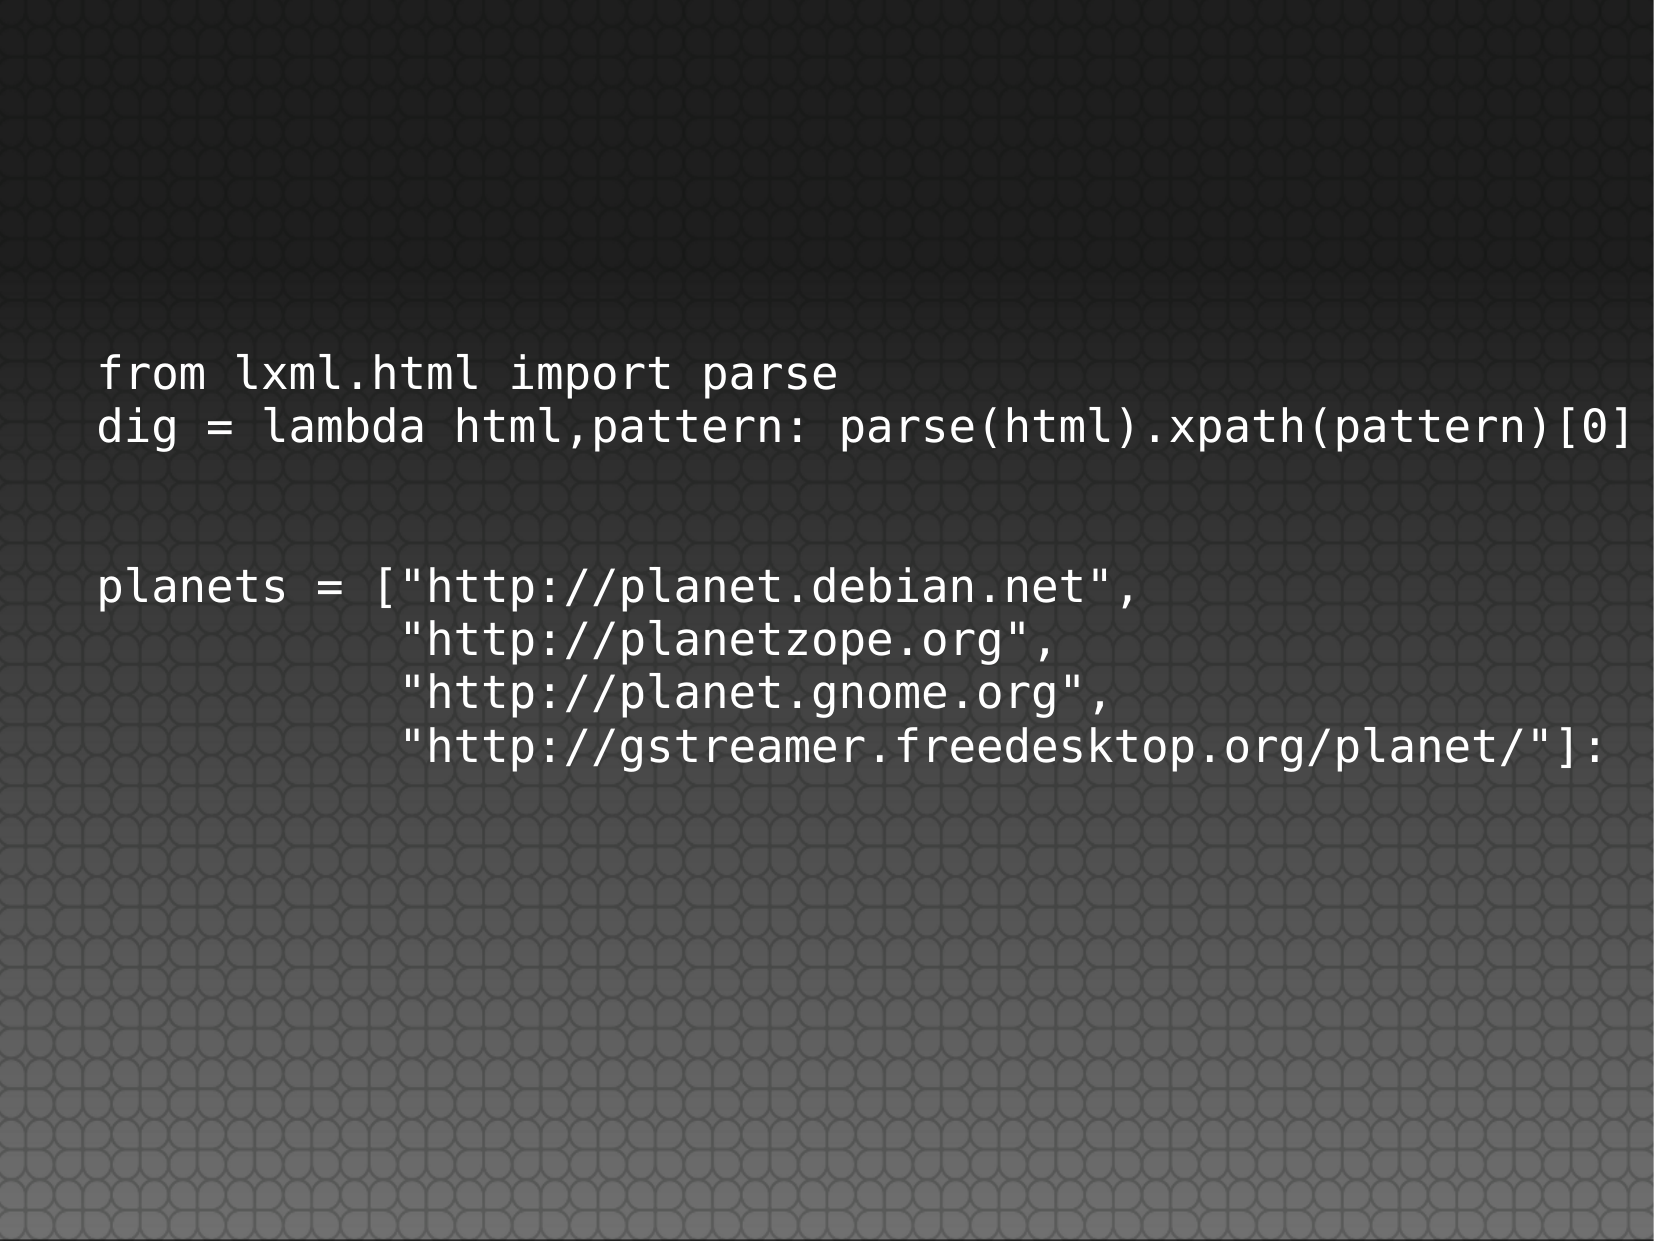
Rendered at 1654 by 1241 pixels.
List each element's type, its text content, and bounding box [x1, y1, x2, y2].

picture [0, 0, 1654, 1241]
title from lxml.html import parse dig = lambda html,pattern: parse(html).xpath(pattern)[0] planets = ["http://planet.debian.net", "http://planetzope.org", "http://planet.gnome.org", "http://gstreamer.freedesktop.org/planet/"]: [96, 334, 1637, 945]
